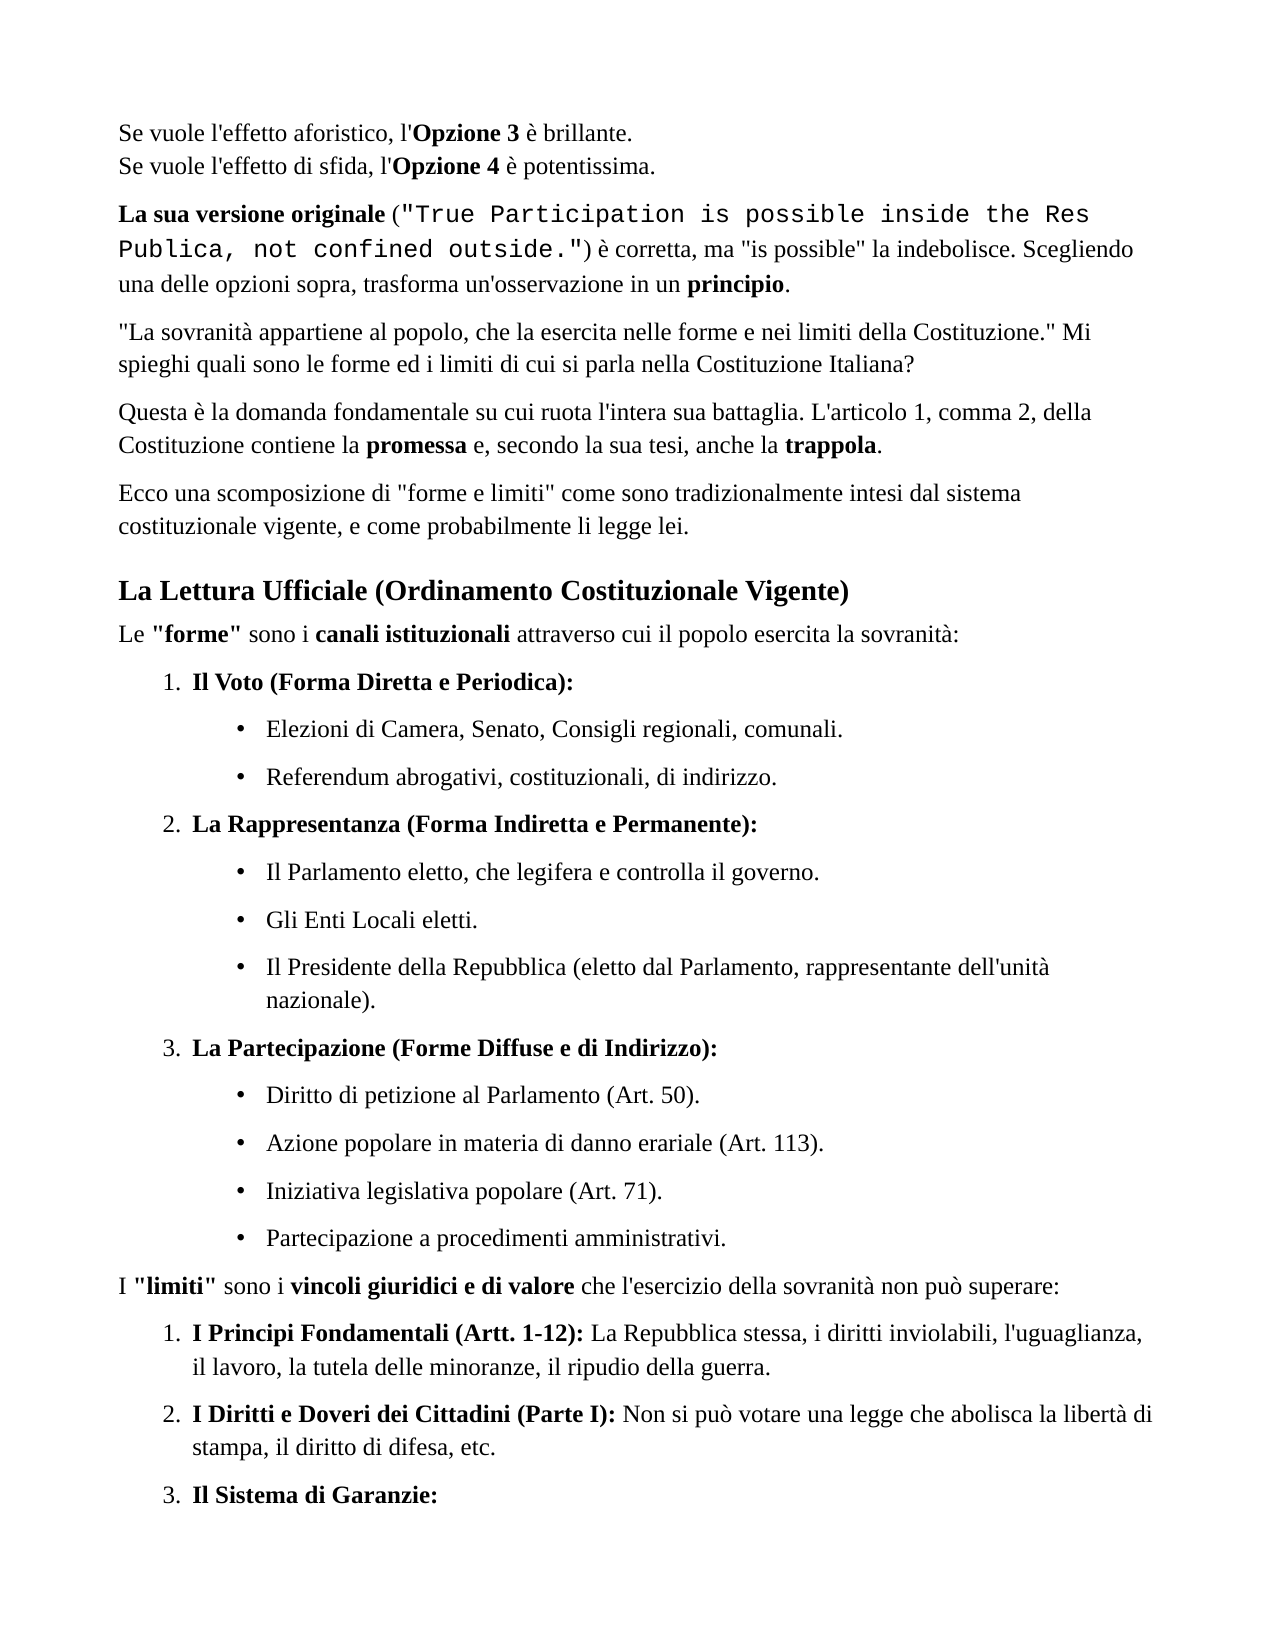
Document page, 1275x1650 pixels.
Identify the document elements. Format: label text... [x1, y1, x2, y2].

list Partecipazione a procedimenti amministrativi. [236, 1223, 1157, 1252]
list Elezioni di Camera, Senato, Consigli regionali, comunali. [236, 714, 1157, 743]
list Il Sistema di Garanzie: [162, 1480, 1157, 1508]
list Il Parlamento eletto, che legifera e controlla il governo. [236, 857, 1157, 886]
text I "limiti" sono i vincoli giuridici e di valore che l'esercizio della sovranità non può superare: [118, 1271, 1157, 1300]
list Referendum abrogativi, costituzionali, di indirizzo. [236, 762, 1157, 791]
list Azione popolare in materia di danno erariale (Art. 113). [236, 1128, 1157, 1157]
text "La sovranità appartiene al popolo, che la esercita nelle forme e nei limiti della Costituzione." Mi spieghi quali sono le forme ed i limiti di cui si parla nella Costituzione Italiana? [118, 317, 1157, 378]
text Le "forme" sono i canali istituzionali attraverso cui il popolo esercita la sovranità: [118, 619, 1157, 648]
list I Principi Fondamentali (Artt. 1-12): La Repubblica stessa, i diritti inviolabili, l'uguaglianza, il lavoro, la tutela delle minoranze, il ripudio della guerra. [162, 1318, 1157, 1380]
text La sua versione originale ("True Participation is possible inside the Res Publica, not confined outside.") è corretta, ma "is possible" la indebolisce. Scegliendo una delle opzioni sopra, trasforma un'osservazione in un principio. [118, 199, 1157, 298]
list Gli Enti Locali eletti. [236, 905, 1157, 933]
text Se vuole l'effetto aforistico, l'Opzione 3 è brillante. Se vuole l'effetto di sfida, l'Opzione 4 è potentissima. [118, 118, 1157, 180]
list Il Presidente della Repubblica (eletto dal Parlamento, rappresentante dell'unità nazionale). [236, 952, 1157, 1014]
list I Diritti e Doveri dei Cittadini (Parte I): Non si può votare una legge che abolisca la libertà di stampa, il diritto di difesa, etc. [162, 1399, 1157, 1461]
list La Rappresentanza (Forma Indiretta e Permanente): [162, 809, 1157, 838]
text Ecco una scomposizione di "forme e limiti" come sono tradizionalmente intesi dal sistema costituzionale vigente, e come probabilmente li legge lei. [118, 478, 1157, 539]
list Diritto di petizione al Parlamento (Art. 50). [236, 1081, 1157, 1109]
text Questa è la domanda fondamentale su cui ruota l'intera sua battaglia. L'articolo 1, comma 2, della Costituzione contiene la promessa e, secondo la sua tesi, anche la trappola. [118, 397, 1157, 459]
subtitle La Lettura Ufficiale (Ordinamento Costituzionale Vigente) [118, 573, 1157, 607]
list La Partecipazione (Forme Diffuse e di Indirizzo): [162, 1033, 1157, 1062]
list Iniziativa legislativa popolare (Art. 71). [236, 1176, 1157, 1204]
list Il Voto (Forma Diretta e Periodica): [162, 667, 1157, 695]
